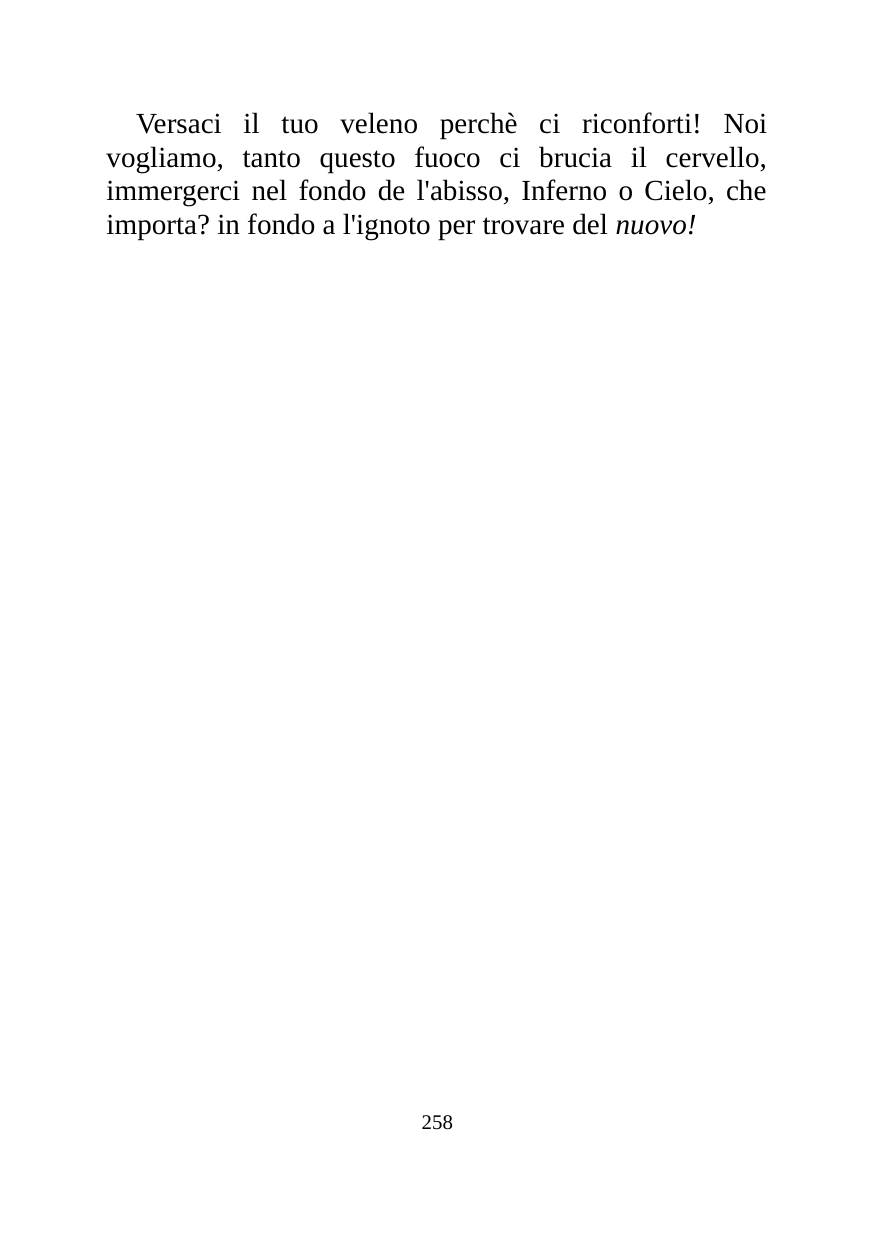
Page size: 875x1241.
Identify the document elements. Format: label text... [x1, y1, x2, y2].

text Versaci il tuo veleno perchè ci riconforti! Noi vogliamo, tanto questo fuoco ci brucia il cervello, immergerci nel fondo de l'abisso, Inferno o Cielo, che importa? in fondo a l'ignoto per trovare del nuovo! [106, 106, 768, 240]
